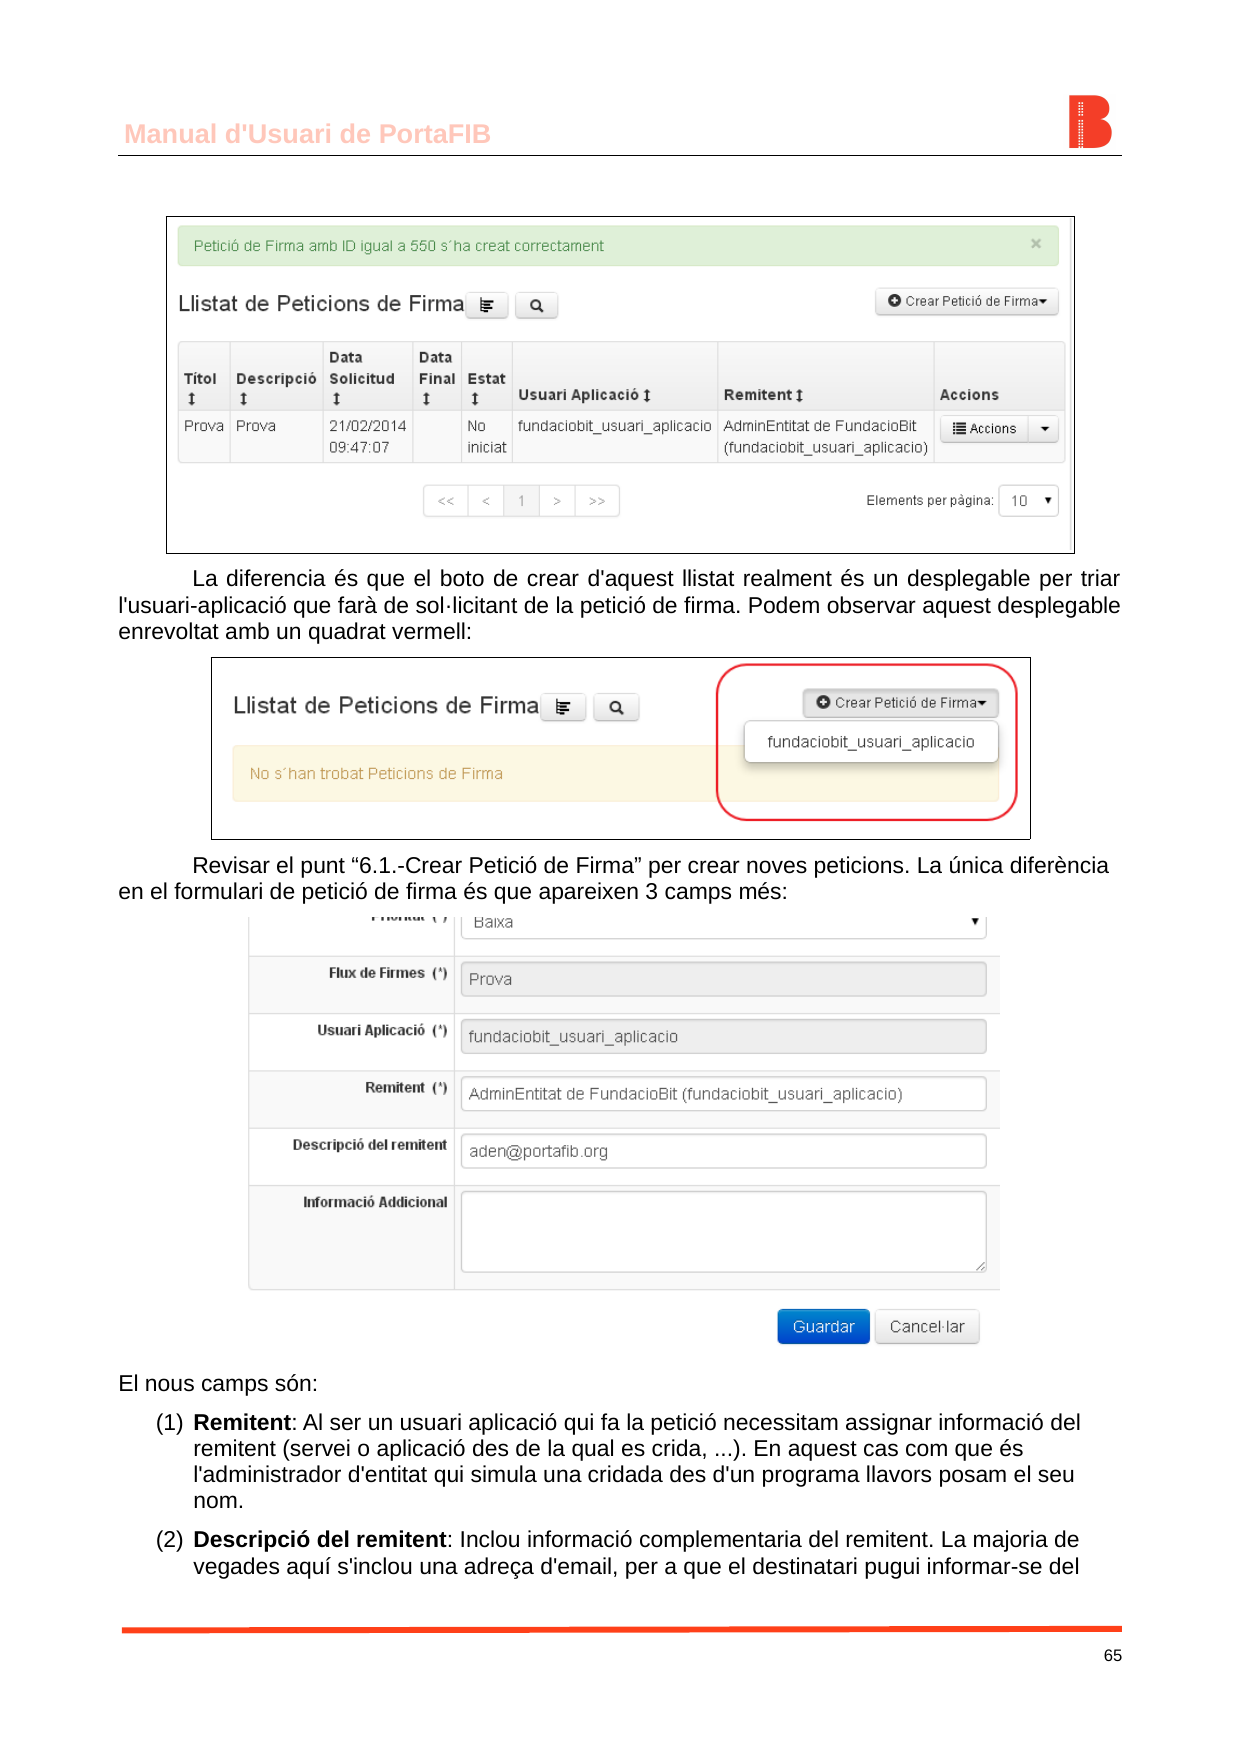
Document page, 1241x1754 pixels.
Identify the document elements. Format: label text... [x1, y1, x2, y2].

picture [168, 218, 1072, 550]
picture [1063, 94, 1117, 150]
picture [213, 659, 1027, 837]
list Remitent: Al ser un usuari aplicació qui fa la petició necessitam assignar informació del remitent (servei o aplicació des de la qual es crida, ...). En aquest cas com que és l'administrador d'entitat qui simula una cridada des d'un programa llavors posam el seu nom. [156, 1408, 1122, 1514]
text Revisar el punt “6.1.-Crear Petició de Firma” per crear noves peticions. La única diferència en el formulari de petició de firma és que apareixen 3 camps més: [118, 852, 1122, 904]
picture [240, 917, 1000, 1357]
text La diferencia és que el boto de crear d'aquest llistat realment és un desplegable per triar l'usuari-aplicació que farà de sol·licitant de la petició de firma. Podem observar aquest desplegable enrevoltat amb un quadrat vermell: [118, 565, 1122, 644]
list Descripció del remitent: Inclou informació complementaria del remitent. La majoria de vegades aquí s'inclou una adreça d'email, per a que el destinatari pugui informar-se del [156, 1526, 1122, 1579]
text El nous camps són: [118, 1369, 1122, 1396]
